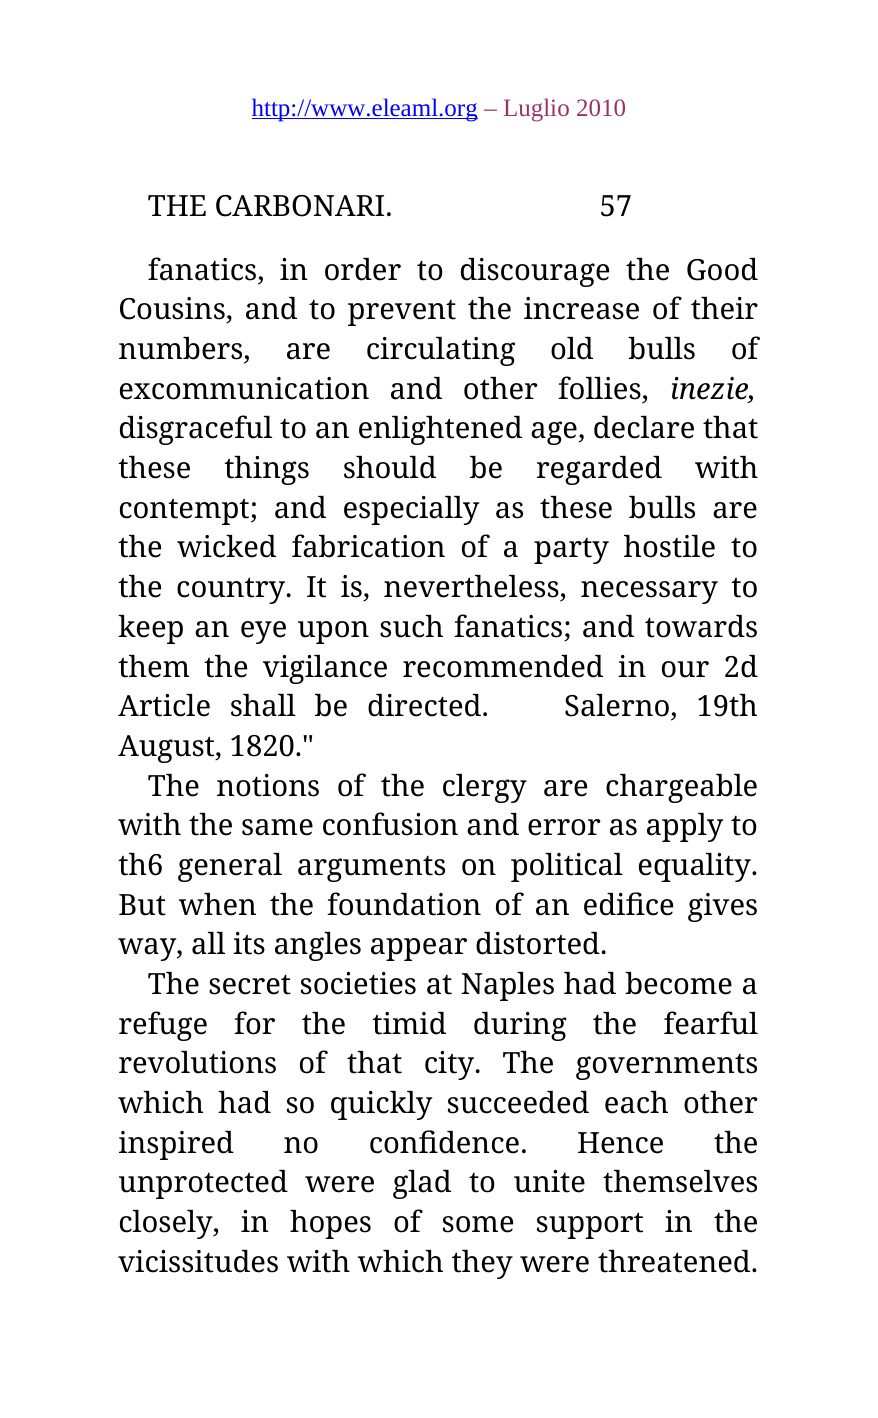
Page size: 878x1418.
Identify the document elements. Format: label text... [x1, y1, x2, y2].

text THE CARBONARI. 57 [118, 185, 759, 225]
text fanatics, in order to discourage the Good Cousins, and to prevent the increase of their numbers, are circulating old bulls of excommunication and other follies, inezie, disgraceful to an enlightened age, declare that these things should be regarded with contempt; and especially as these bulls are the wicked fabrication of a party hostile to the country. It is, nevertheless, necessary to keep an eye upon such fanatics; and towards them the vigilance recommended in our 2d Article shall be directed. Salerno, 19th August, 1820." [118, 249, 759, 765]
text The secret societies at Naples had become a refuge for the timid during the fearful revolutions of that city. The governments which had so quickly succeeded each other inspired no confidence. Hence the unprotected were glad to unite themselves closely, in hopes of some support in the vicissitudes with which they were threatened. [118, 963, 759, 1281]
text The notions of the clergy are chargeable with the same confusion and error as apply to th6 general arguments on political equality. But when the foundation of an edifice gives way, all its angles appear distorted. [118, 765, 759, 963]
